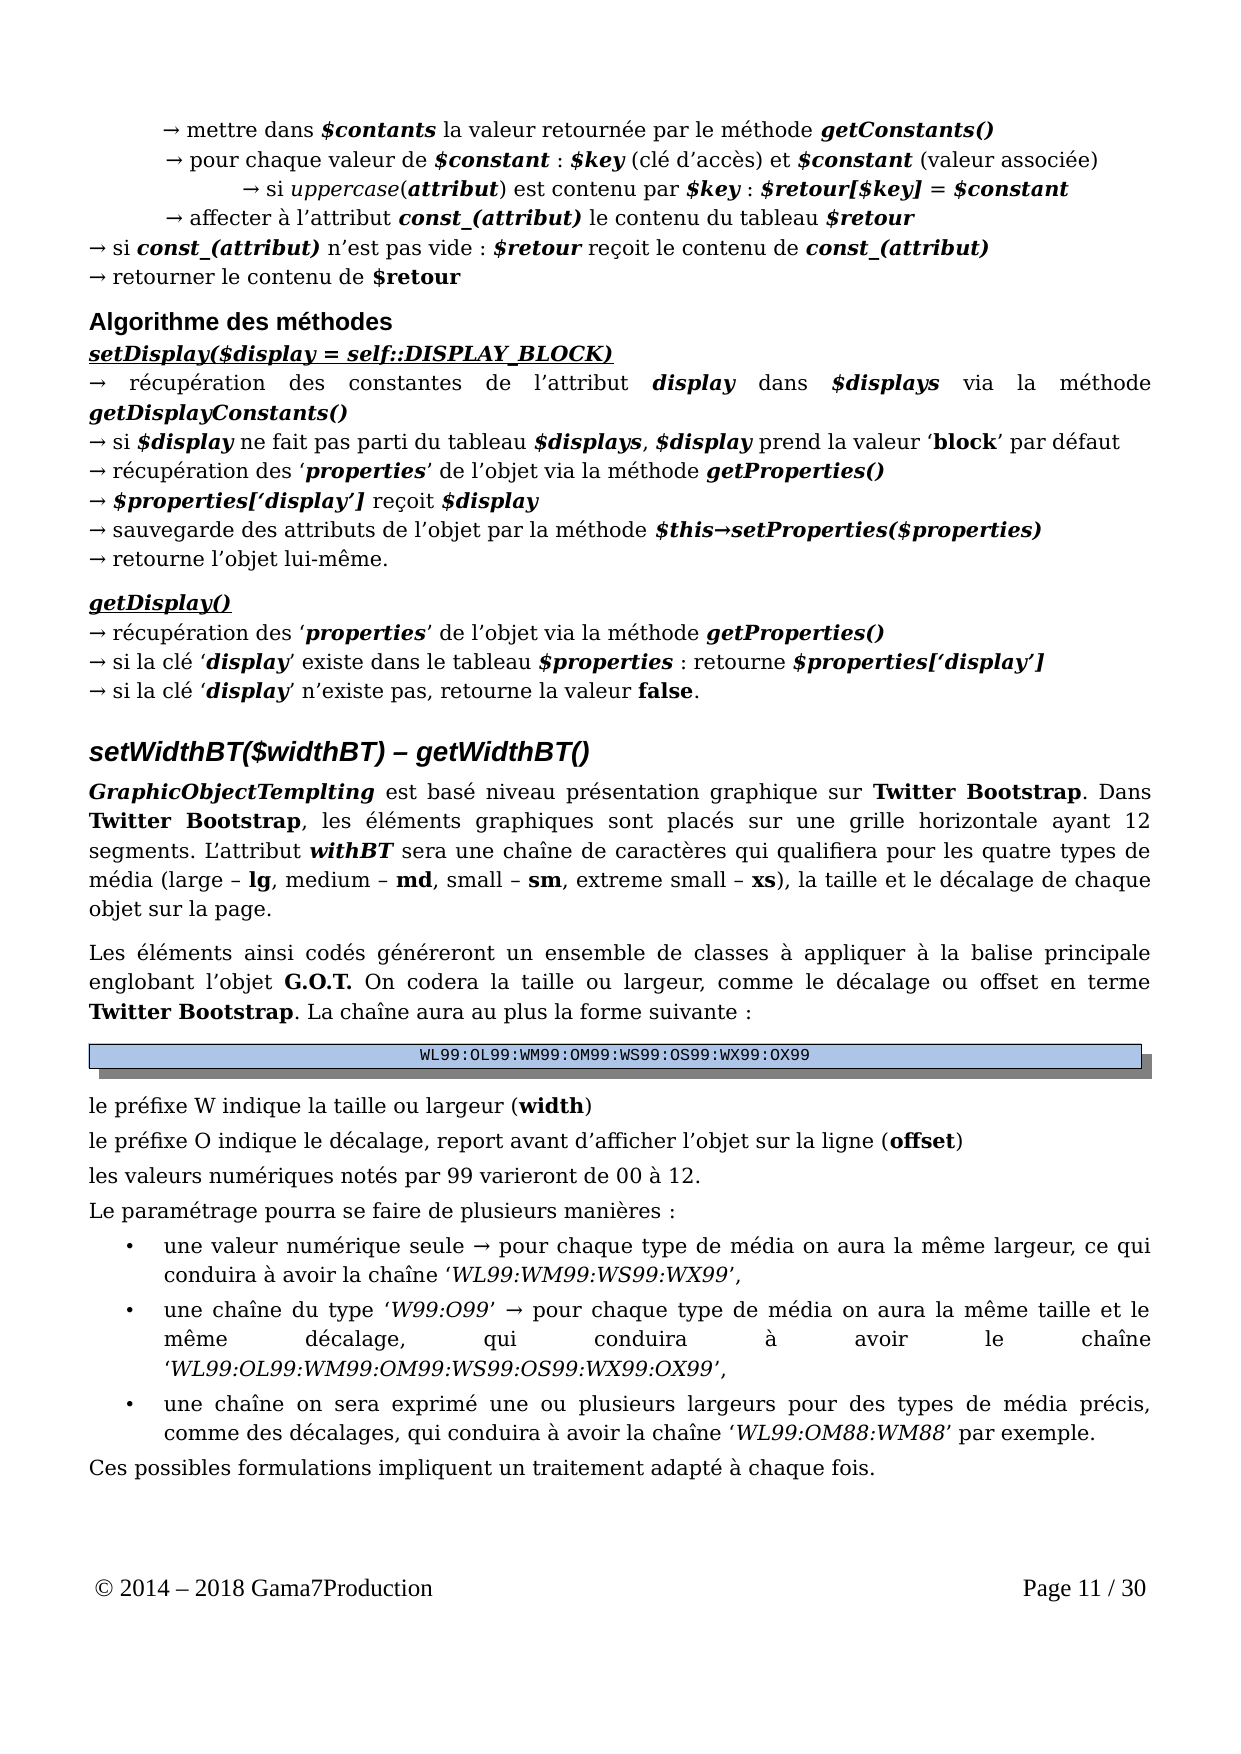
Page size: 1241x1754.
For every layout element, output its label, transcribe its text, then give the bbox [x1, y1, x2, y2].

text → $properties[‘display’] reçoit $display [88, 488, 1152, 513]
text → si $display ne fait pas parti du tableau $displays, $display prend la valeur ‘block’ par défaut [88, 430, 1152, 454]
list une chaîne du type ‘W99:O99’ → pour chaque type de média on aura la même taille et le même décalage, qui conduira à avoir le chaîne ‘WL99:OL99:WM99:OM99:WS99:OS99:WX99:OX99’, [126, 1298, 1152, 1381]
text → récupération des ‘properties’ de l’objet via la méthode getProperties() [88, 459, 1152, 484]
text → sauvegarde des attributs de l’objet par la méthode $this→setProperties($properties) [88, 518, 1152, 542]
text WL99:OL99:WM99:OM99:WS99:OS99:WX99:OX99 [90, 1045, 1141, 1068]
text → mettre dans $contants la valeur retournée par le méthode getConstants() [88, 118, 1152, 143]
text getDisplay() [88, 591, 1152, 615]
text Le paramétrage pourra se faire de plusieurs manières : [88, 1199, 1152, 1224]
text → si la clé ‘display’ n’existe pas, retourne la valeur false. [88, 679, 1152, 703]
text → si const_(attribut) n’est pas vide : $retour reçoit le contenu de const_(attribut) [88, 236, 1152, 260]
text → si la clé ‘display’ existe dans le tableau $properties : retourne $properties[‘display’] [88, 650, 1152, 674]
text → récupération des ‘properties’ de l’objet via la méthode getProperties() [88, 620, 1152, 645]
text le préfixe W indique la taille ou largeur (width) [88, 1094, 1152, 1118]
text → retourner le contenu de $retour [88, 265, 1152, 289]
text le préfixe O indique le décalage, report avant d’afficher l’objet sur la ligne (offset) [88, 1129, 1152, 1153]
text → récupération des constantes de l’attribut display dans $displays via la méthode getDisplayConstants() [88, 371, 1152, 425]
list une valeur numérique seule → pour chaque type de média on aura la même largeur, ce qui conduira à avoir la chaîne ‘WL99:WM99:WS99:WX99’, [126, 1234, 1152, 1288]
text → pour chaque valeur de $constant : $key (clé d’accès) et $constant (valeur associée) [165, 147, 1152, 172]
text Ces possibles formulations impliquent un traitement adapté à chaque fois. [88, 1456, 1152, 1480]
text GraphicObjectTemplting est basé niveau présentation graphique sur Twitter Bootstrap. Dans Twitter Bootstrap, les éléments graphiques sont placés sur une grille horizontale ayant 12 segments. L’attribut withBT sera une chaîne de caractères qui qualifiera pour les quatre types de média (large – lg, medium – md, small – sm, extreme small – xs), la taille et le décalage de chaque objet sur la page. [88, 780, 1152, 922]
text → si uppercase(attribut) est contenu par $key : $retour[$key] = $constant [242, 177, 1152, 201]
text → affecter à l’attribut const_(attribut) le contenu du tableau $retour [165, 206, 1152, 231]
list une chaîne on sera exprimé une ou plusieurs largeurs pour des types de média précis, comme des décalages, qui conduira à avoir la chaîne ‘WL99:OM88:WM88’ par exemple. [126, 1392, 1152, 1445]
subtitle setWidthBT($widthBT) – getWidthBT() [88, 736, 1152, 767]
subtitle Algorithme des méthodes [88, 307, 1152, 335]
text → retourne l’objet lui-même. [88, 547, 1152, 572]
text setDisplay($display = self::DISPLAY_BLOCK) [88, 342, 1152, 366]
text les valeurs numériques notés par 99 varieront de 00 à 12. [88, 1164, 1152, 1189]
text Les éléments ainsi codés généreront un ensemble de classes à appliquer à la balise principale englobant l’objet G.O.T. On codera la taille ou largeur, comme le décalage ou offset en terme Twitter Bootstrap. La chaîne aura au plus la forme suivante : [88, 941, 1152, 1024]
